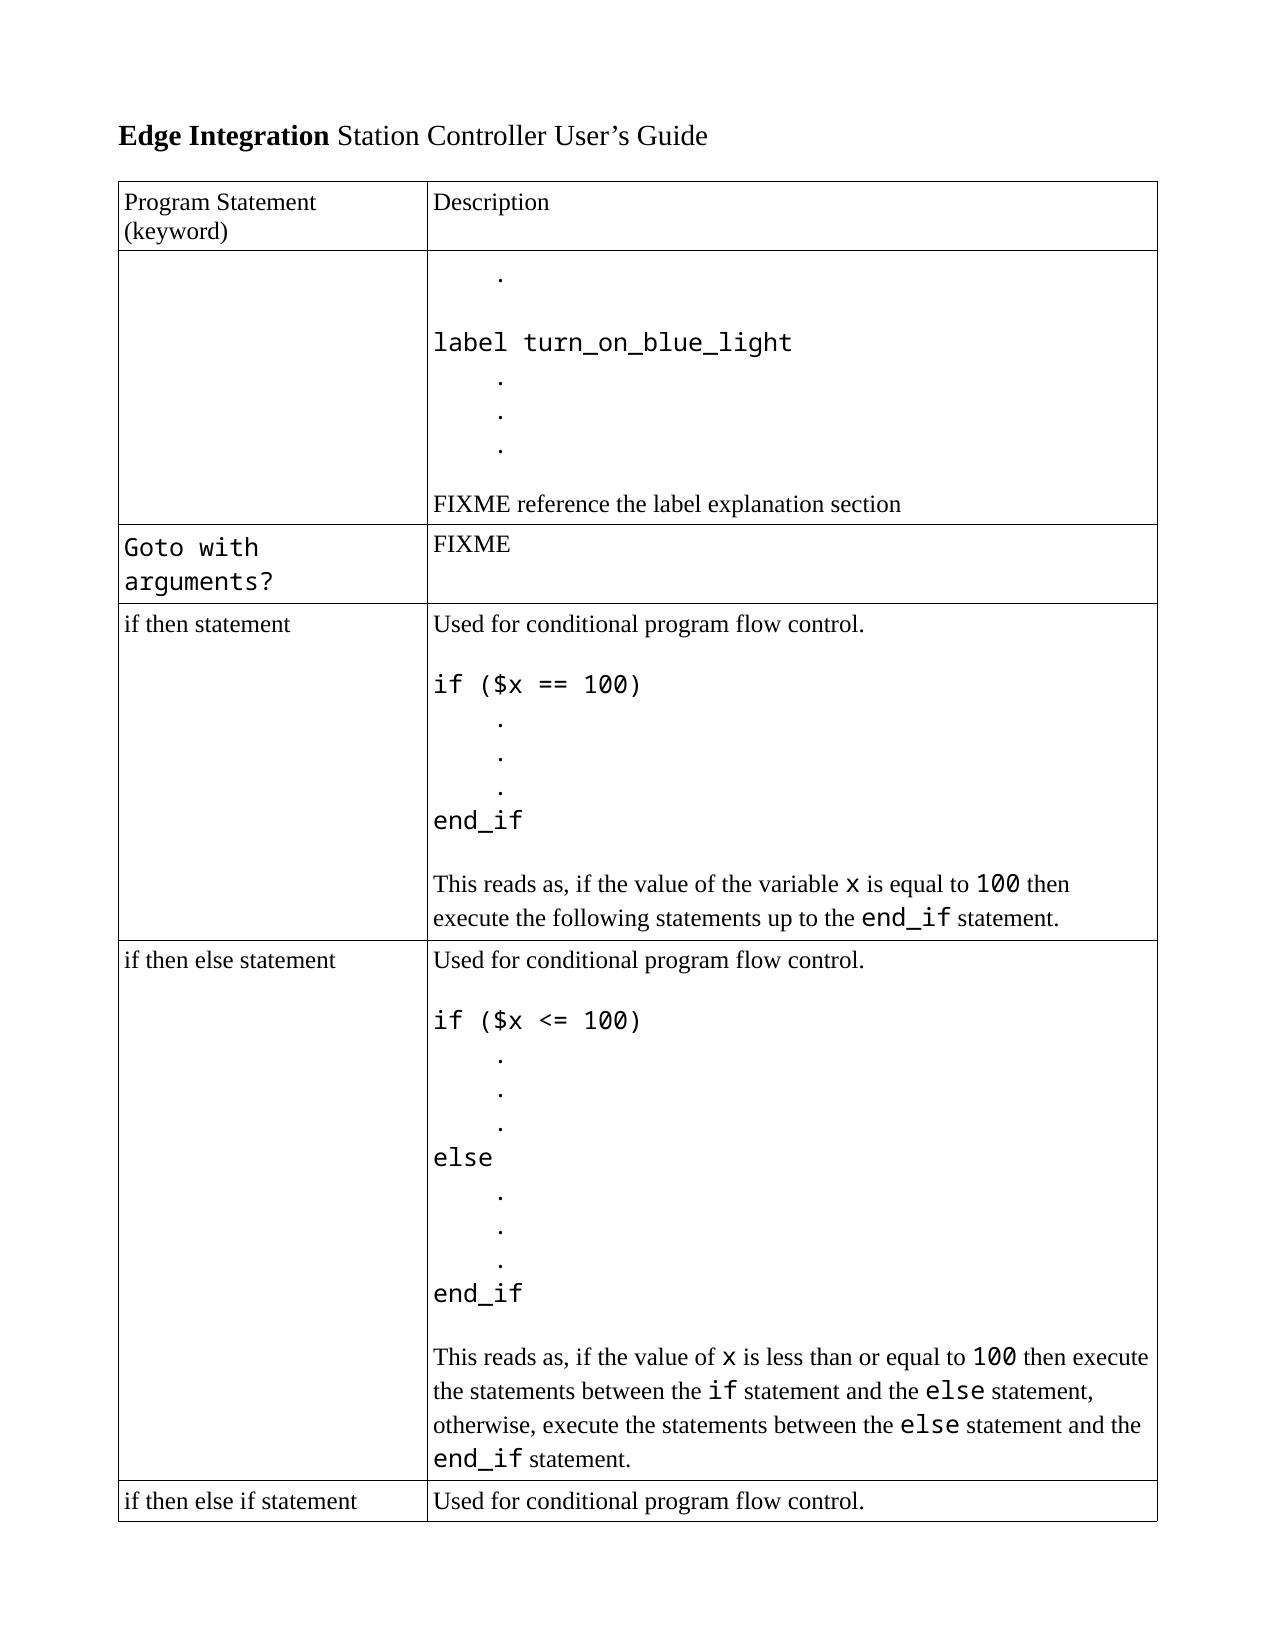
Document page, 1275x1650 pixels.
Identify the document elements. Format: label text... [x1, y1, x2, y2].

table_cell Used for conditional program flow control. if ($x <= 100) . . . else . . . end_if This reads as, if the value of x is less than or equal to 100 then execute the statements between the if statement and the else statement, otherwise, execute the statements between the else statement and the end_if statement. [428, 941, 1157, 1480]
table_cell FIXME [428, 525, 1157, 603]
table_cell . label turn_on_blue_light . . . FIXME reference the label explanation section [428, 251, 1157, 524]
table_header Program Statement (keyword) [119, 182, 427, 250]
table_cell Goto with arguments? [119, 525, 427, 603]
table_cell if then else statement [119, 941, 427, 1480]
table_cell if then else if statement [119, 1481, 427, 1521]
table_cell [119, 251, 427, 524]
table_header Description [428, 182, 1157, 250]
table_cell if then statement [119, 604, 427, 939]
table_cell Used for conditional program flow control. if ($x == 100) . . . end_if This reads as, if the value of the variable x is equal to 100 then execute the following statements up to the end_if statement. [428, 604, 1157, 939]
table_cell Used for conditional program flow control. [428, 1481, 1157, 1521]
